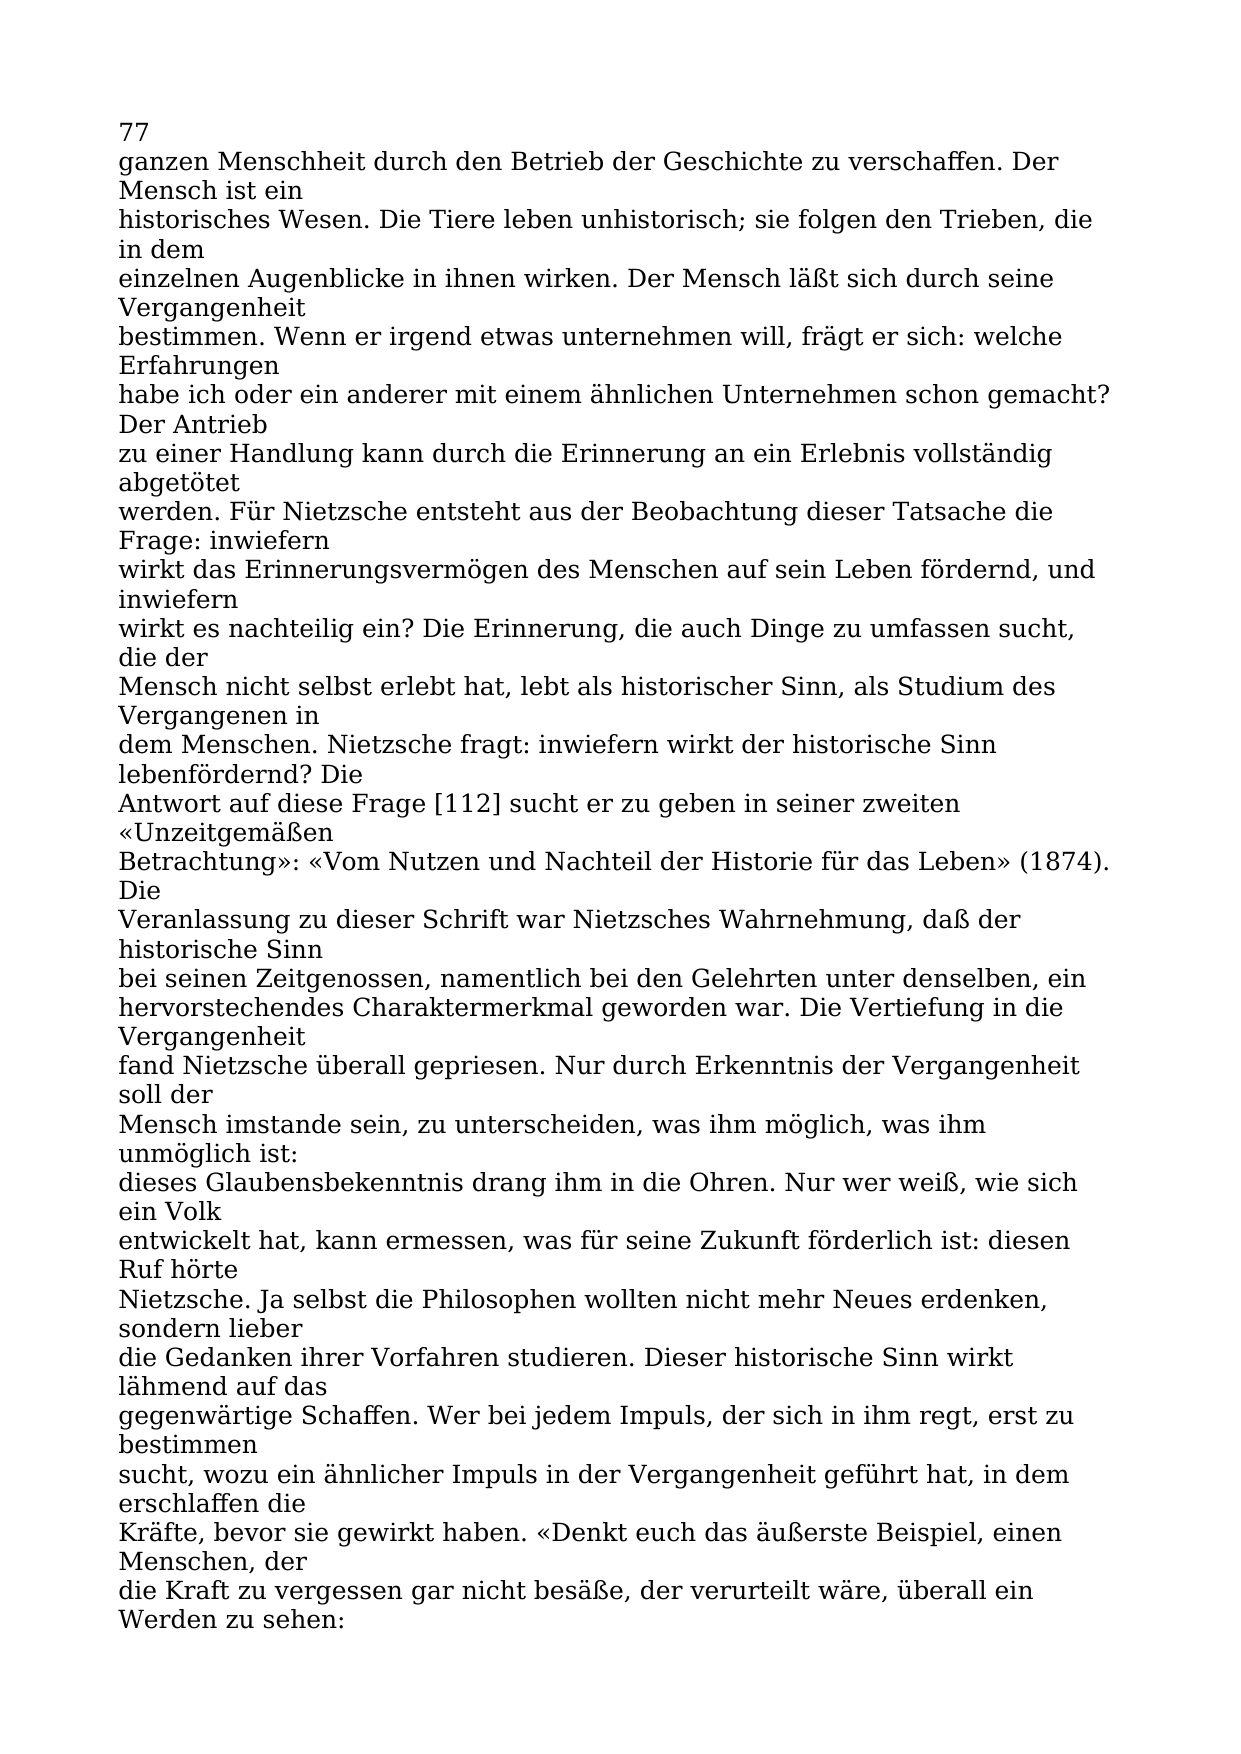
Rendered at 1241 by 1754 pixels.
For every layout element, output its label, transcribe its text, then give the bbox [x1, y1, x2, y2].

text Mensch nicht selbst erlebt hat, lebt als historischer Sinn, als Studium des Vergangenen in [118, 672, 1122, 731]
text fand Nietzsche überall gepriesen. Nur durch Erkenntnis der Vergangenheit soll der [118, 1051, 1122, 1110]
text historisches Wesen. Die Tiere leben unhistorisch; sie folgen den Trieben, die in dem [118, 206, 1122, 264]
text einzelnen Augenblicke in ihnen wirken. Der Mensch läßt sich durch seine Vergangenheit [118, 264, 1122, 322]
text Antwort auf diese Frage [112] sucht er zu geben in seiner zweiten «Unzeitgemäßen [118, 789, 1122, 847]
text 77 [118, 118, 1122, 147]
text wirkt es nachteilig ein? Die Erinnerung, die auch Dinge zu umfassen sucht, die der [118, 614, 1122, 672]
text werden. Für Nietzsche entsteht aus der Beobachtung dieser Tatsache die Frage: inwiefern [118, 497, 1122, 556]
text zu einer Handlung kann durch die Erinnerung an ein Erlebnis vollständig abgetötet [118, 439, 1122, 497]
text Veranlassung zu dieser Schrift war Nietzsches Wahrnehmung, daß der historische Sinn [118, 906, 1122, 964]
text Kräfte, bevor sie gewirkt haben. «Denkt euch das äußerste Beispiel, einen Menschen, der [118, 1518, 1122, 1576]
text Betrachtung»: «Vom Nutzen und Nachteil der Historie für das Leben» (1874). Die [118, 847, 1122, 906]
text dieses Glaubensbekenntnis drang ihm in die Ohren. Nur wer weiß, wie sich ein Volk [118, 1168, 1122, 1226]
text Nietzsche. Ja selbst die Philosophen wollten nicht mehr Neues erdenken, sondern lieber [118, 1285, 1122, 1343]
text die Gedanken ihrer Vorfahren studieren. Dieser historische Sinn wirkt lähmend auf das [118, 1343, 1122, 1401]
text entwickelt hat, kann ermessen, was für seine Zukunft förderlich ist: diesen Ruf hörte [118, 1226, 1122, 1285]
text sucht, wozu ein ähnlicher Impuls in der Vergangenheit geführt hat, in dem erschlaffen die [118, 1460, 1122, 1518]
text dem Menschen. Nietzsche fragt: inwiefern wirkt der historische Sinn lebenfördernd? Die [118, 731, 1122, 789]
text hervorstechendes Charaktermerkmal geworden war. Die Vertiefung in die Vergangenheit [118, 993, 1122, 1051]
text ganzen Menschheit durch den Betrieb der Geschichte zu verschaffen. Der Mensch ist ein [118, 147, 1122, 206]
text habe ich oder ein anderer mit einem ähnlichen Unternehmen schon gemacht? Der Antrieb [118, 381, 1122, 439]
text gegenwärtige Schaffen. Wer bei jedem Impuls, der sich in ihm regt, erst zu bestimmen [118, 1401, 1122, 1460]
text Mensch imstande sein, zu unterscheiden, was ihm möglich, was ihm unmöglich ist: [118, 1110, 1122, 1168]
text die Kraft zu vergessen gar nicht besäße, der verurteilt wäre, überall ein Werden zu sehen: [118, 1576, 1122, 1635]
text bestimmen. Wenn er irgend etwas unternehmen will, frägt er sich: welche Erfahrungen [118, 322, 1122, 381]
text wirkt das Erinnerungsvermögen des Menschen auf sein Leben fördernd, und inwiefern [118, 556, 1122, 614]
text bei seinen Zeitgenossen, namentlich bei den Gelehrten unter denselben, ein [118, 964, 1122, 993]
